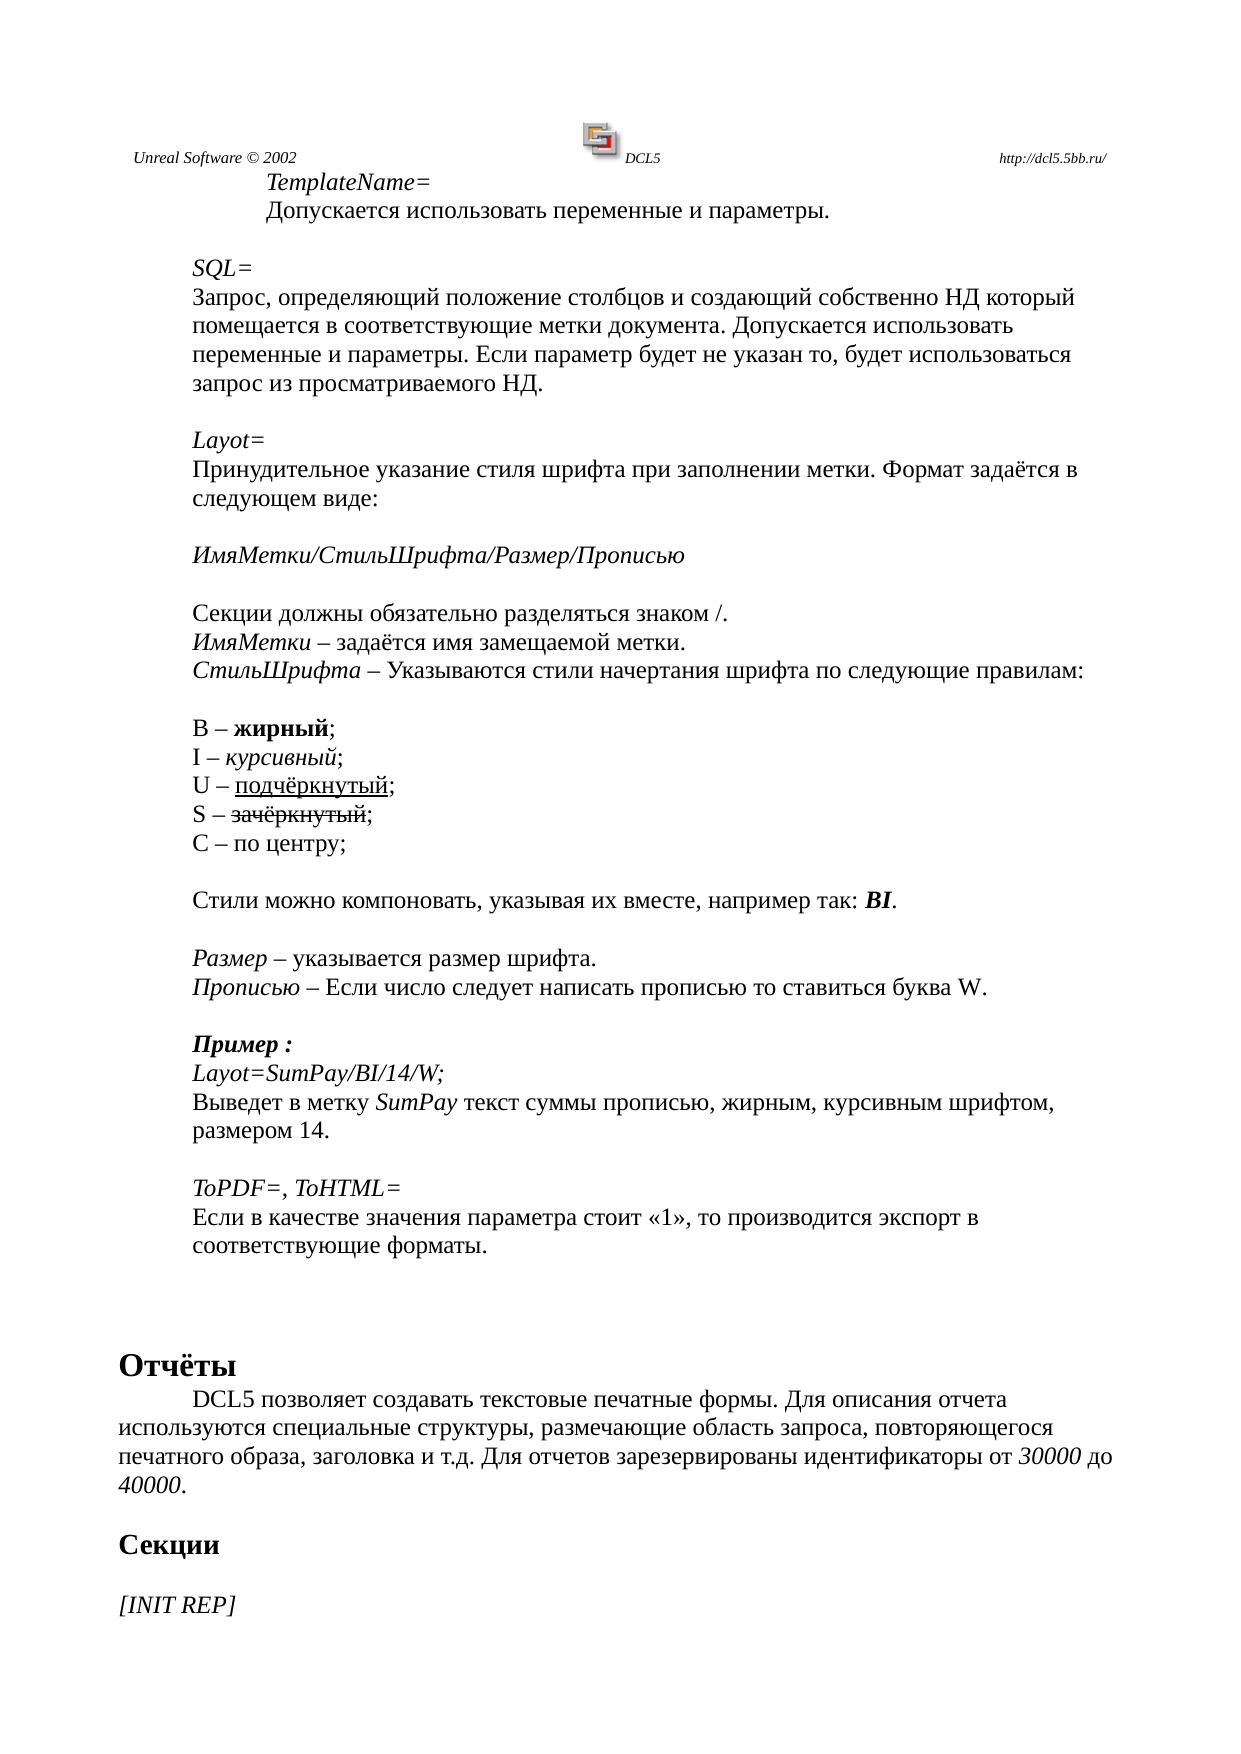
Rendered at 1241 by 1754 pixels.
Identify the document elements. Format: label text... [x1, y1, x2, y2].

text Layot= [118, 425, 1122, 454]
text Прописью – Если число следует написать прописью то ставиться буква W. [118, 972, 1122, 1000]
text U – подчёркнутый; [118, 770, 1122, 799]
text C – по центру; [118, 828, 1122, 857]
text СтильШрифта – Указываются стили начертания шрифта по следующие правилам: [118, 655, 1122, 684]
picture [579, 118, 625, 164]
text ИмяМетки – задаётся имя замещаемой метки. [118, 627, 1122, 655]
text Принудительное указание стиля шрифта при заполнении метки. Формат задаётся в следующем виде: [118, 454, 1122, 512]
text B – жирный; [118, 713, 1122, 742]
text Стили можно компоновать, указывая их вместе, например так: BI. [118, 885, 1122, 914]
text Пример : [118, 1029, 1122, 1058]
text Секции [118, 1527, 1122, 1561]
text Секции должны обязательно разделяться знаком /. [118, 598, 1122, 627]
text SQL= [118, 253, 1122, 282]
text Отчёты [118, 1345, 1122, 1384]
text ИмяМетки/СтильШрифта/Размер/Прописью [118, 540, 1122, 569]
text Layot=SumPay/BI/14/W; [118, 1058, 1122, 1087]
text TemplateName= [118, 167, 1122, 195]
text I – курсивный; [118, 742, 1122, 770]
text [INIT REP] [118, 1590, 1122, 1618]
text Запрос, определяющий положение столбцов и создающий собственно НД который помещается в соответствующие метки документа. Допускается использовать переменные и параметры. Если параметр будет не указан то, будет использоваться запрос из просматриваемого НД. [118, 282, 1122, 397]
text ToPDF=, ToHTML= [118, 1173, 1122, 1202]
text Допускается использовать переменные и параметры. [118, 195, 1122, 224]
text Если в качестве значения параметра стоит «1», то производится экспорт в соответствующие форматы. [118, 1202, 1122, 1259]
text Размер – указывается размер шрифта. [118, 943, 1122, 972]
text S – зачёркнутый; [118, 799, 1122, 828]
text Выведет в метку SumPay текст суммы прописью, жирным, курсивным шрифтом, размером 14. [118, 1087, 1122, 1144]
text DCL5 позволяет создавать текстовые печатные формы. Для описания отчета используются специальные структуры, размечающие область запроса, повторяющегося печатного образа, заголовка и т.д. Для отчетов зарезервированы идентификаторы от 30000 до 40000. [118, 1384, 1122, 1499]
